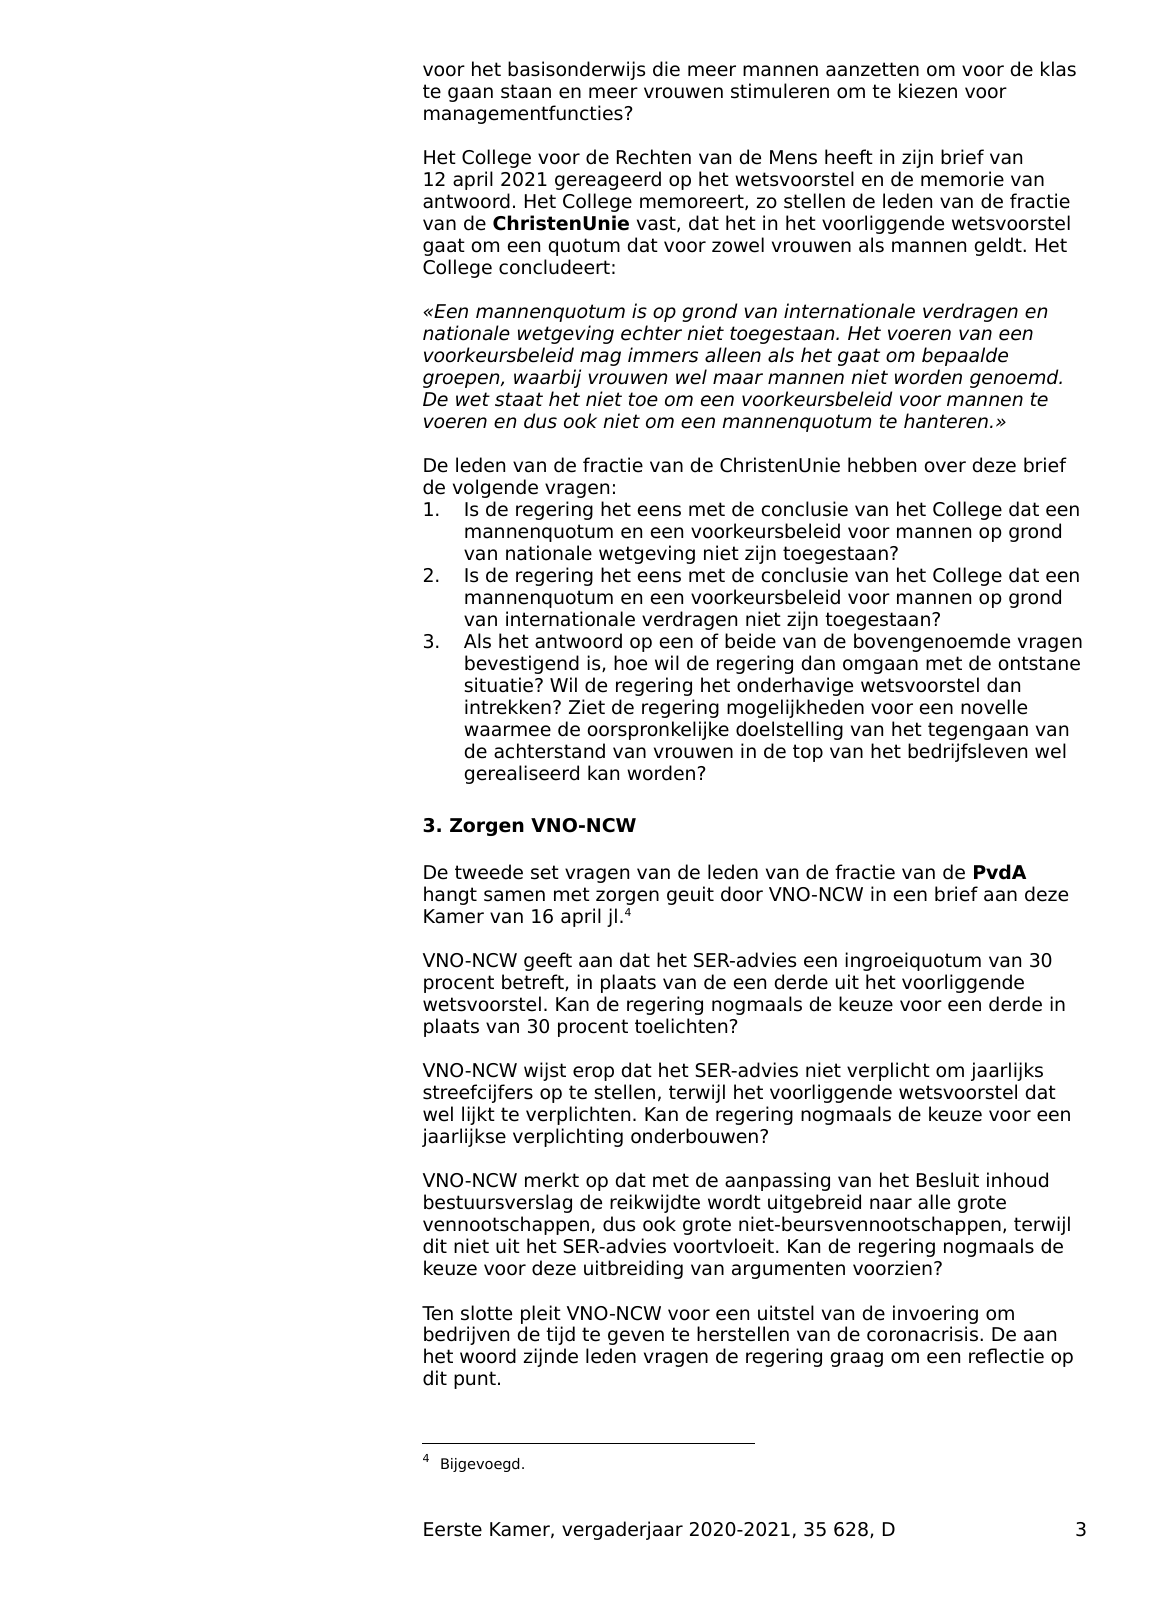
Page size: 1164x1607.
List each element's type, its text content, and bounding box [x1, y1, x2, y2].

text Bijgevoegd. [422, 1452, 1087, 1474]
text 1. Is de regering het eens met de conclusie van het College dat een mannenquotum en een voorkeursbeleid voor mannen op grond van nationale wetgeving niet zijn toegestaan? [422, 499, 1087, 565]
text VNO-NCW wijst erop dat het SER-advies niet verplicht om jaarlijks streefcijfers op te stellen, terwijl het voorliggende wetsvoorstel dat wel lijkt te verplichten. Kan de regering nogmaals de keuze voor een jaarlijkse verplichting onderbouwen? [422, 1060, 1087, 1148]
text De leden van de fractie van de ChristenUnie hebben over deze brief de volgende vragen: [422, 455, 1087, 499]
text voor het basisonderwijs die meer mannen aanzetten om voor de klas te gaan staan en meer vrouwen stimuleren om te kiezen voor managementfuncties? [422, 59, 1087, 125]
subtitle 3. Zorgen VNO-NCW [422, 815, 1087, 837]
text Ten slotte pleit VNO-NCW voor een uitstel van de invoering om bedrijven de tijd te geven te herstellen van de coronacrisis. De aan het woord zijnde leden vragen de regering graag om een reflectie op dit punt. [422, 1302, 1087, 1390]
text Het College voor de Rechten van de Mens heeft in zijn brief van 12 april 2021 gereageerd op het wetsvoorstel en de memorie van antwoord. Het College memoreert, zo stellen de leden van de fractie van de ChristenUnie vast, dat het in het voorliggende wetsvoorstel gaat om een quotum dat voor zowel vrouwen als mannen geldt. Het College concludeert: [422, 147, 1087, 279]
text De tweede set vragen van de leden van de fractie van de PvdA hangt samen met zorgen geuit door VNO-NCW in een brief aan deze Kamer van 16 april jl. [422, 862, 1087, 928]
text VNO-NCW merkt op dat met de aanpassing van het Besluit inhoud bestuursverslag de reikwijdte wordt uitgebreid naar alle grote vennootschappen, dus ook grote niet-beursvennootschappen, terwijl dit niet uit het SER-advies voortvloeit. Kan de regering nogmaals de keuze voor deze uitbreiding van argumenten voorzien? [422, 1170, 1087, 1280]
text 3. Als het antwoord op een of beide van de bovengenoemde vragen bevestigend is, hoe wil de regering dan omgaan met de ontstane situatie? Wil de regering het onderhavige wetsvoorstel dan intrekken? Ziet de regering mogelijkheden voor een novelle waarmee de oorspronkelijke doelstelling van het tegengaan van de achterstand van vrouwen in de top van het bedrijfsleven wel gerealiseerd kan worden? [422, 631, 1087, 785]
text 2. Is de regering het eens met de conclusie van het College dat een mannenquotum en een voorkeursbeleid voor mannen op grond van internationale verdragen niet zijn toegestaan? [422, 565, 1087, 631]
text «Een mannenquotum is op grond van internationale verdragen en nationale wetgeving echter niet toegestaan. Het voeren van een voorkeursbeleid mag immers alleen als het gaat om bepaalde groepen, waarbij vrouwen wel maar mannen niet worden genoemd. De wet staat het niet toe om een voorkeursbeleid voor mannen te voeren en dus ook niet om een mannenquotum te hanteren.» [422, 301, 1087, 433]
text VNO-NCW geeft aan dat het SER-advies een ingroeiquotum van 30 procent betreft, in plaats van de een derde uit het voorliggende wetsvoorstel. Kan de regering nogmaals de keuze voor een derde in plaats van 30 procent toelichten? [422, 950, 1087, 1038]
